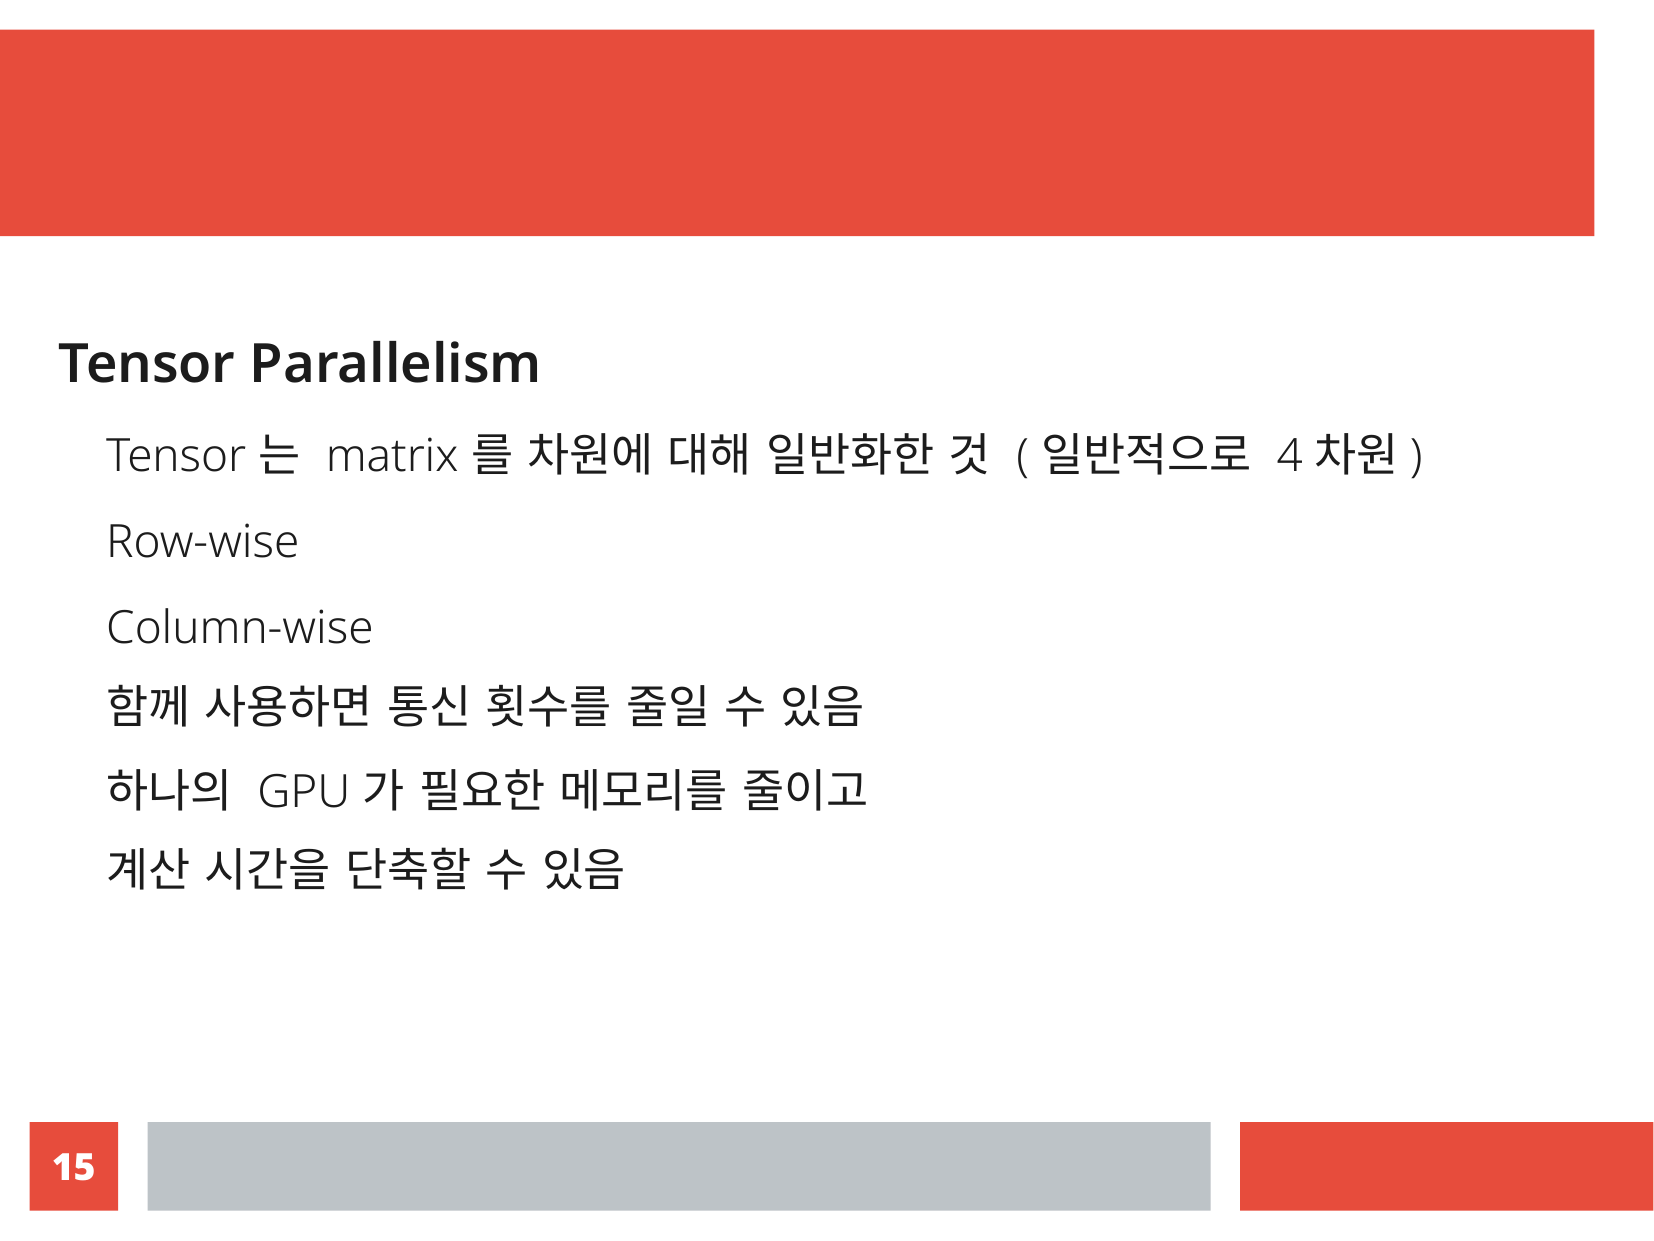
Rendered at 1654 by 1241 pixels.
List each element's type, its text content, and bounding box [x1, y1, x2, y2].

list Tensor Parallelism Tensor는 matrix를 차원에 대해 일반화한 것 (일반적으로 4차원) Row-wise Column-wise 함께 사용하면 통신 횟수를 줄일 수 있음 하나의 GPU가 필요한 메모리를 줄이고 계산 시간을 단축할 수 있음 [59, 324, 1565, 1093]
